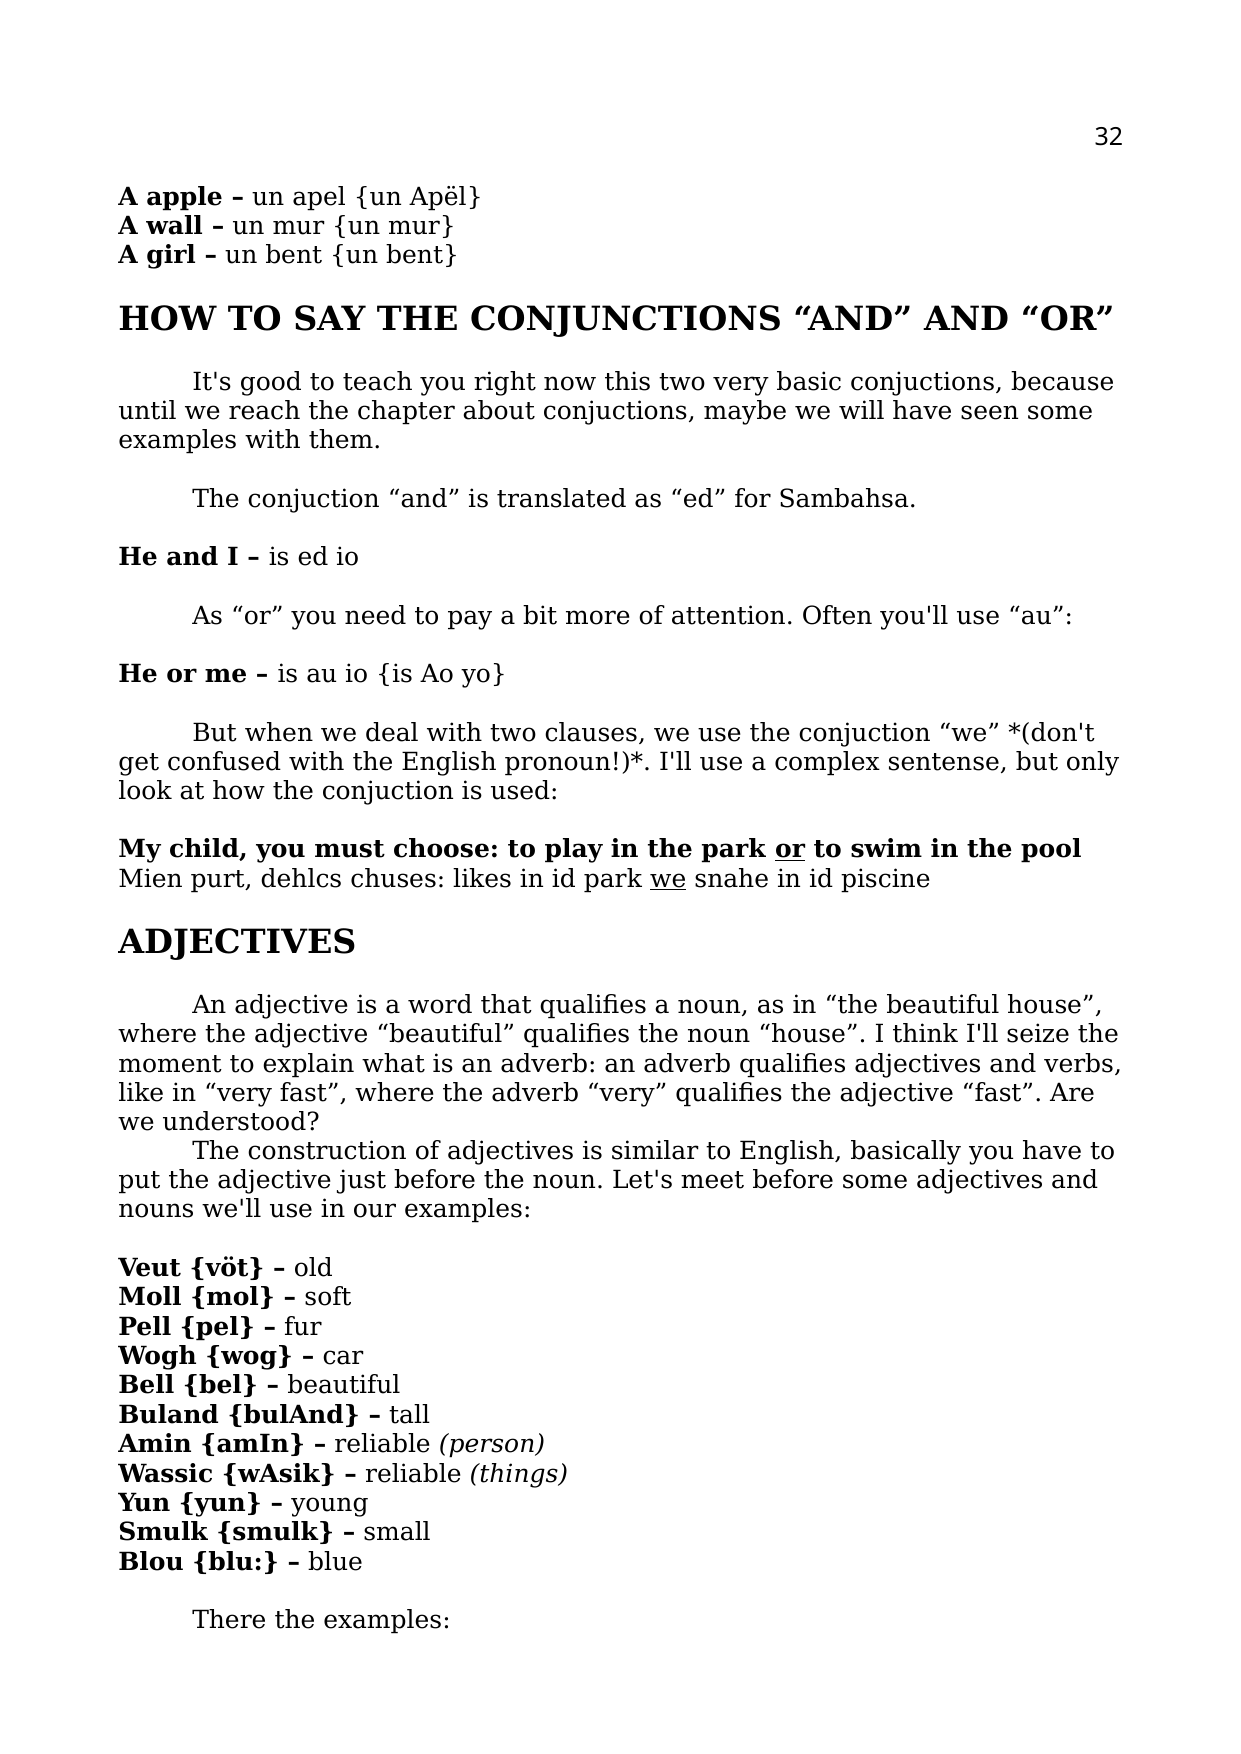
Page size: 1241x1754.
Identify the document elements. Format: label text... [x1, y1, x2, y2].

subtitle ADJECTIVES [118, 922, 1123, 961]
text The conjuction “and” is translated as “ed” for Sambahsa. [118, 484, 1123, 513]
text As “or” you need to pay a bit more of attention. Often you'll use “au”: [118, 601, 1123, 630]
text Smulk {smulk} – small [118, 1517, 1123, 1547]
text Pell {pel} – fur [118, 1312, 1123, 1341]
text A wall – un mur {un mur} [118, 211, 1123, 240]
text He and I – is ed io [118, 542, 1123, 572]
text Mien purt, dehlcs chuses: likes in id park we snahe in id piscine [118, 864, 1123, 893]
text Bell {bel} – beautiful [118, 1370, 1123, 1400]
text It's good to teach you right now this two very basic conjuctions, because until we reach the chapter about conjuctions, maybe we will have seen some examples with them. [118, 367, 1123, 455]
text My child, you must choose: to play in the park or to swim in the pool [118, 834, 1123, 864]
text Veut {vöt} – old [118, 1253, 1123, 1282]
text Amin {amIn} – reliable (person) [118, 1429, 1123, 1458]
text The construction of adjectives is similar to English, basically you have to put the adjective just before the noun. Let's meet before some adjectives and nouns we'll use in our examples: [118, 1136, 1123, 1224]
text There the examples: [118, 1605, 1123, 1634]
text Buland {bulAnd} – tall [118, 1400, 1123, 1429]
text But when we deal with two clauses, we use the conjuction “we” *(don't get confused with the English pronoun!)*. I'll use a complex sentense, but only look at how the conjuction is used: [118, 718, 1123, 805]
subtitle HOW TO SAY THE CONJUNCTIONS “AND” AND “OR” [118, 299, 1123, 338]
text A apple – un apel {un Apël} [118, 182, 1123, 211]
text Wassic {wAsik} – reliable (things) [118, 1458, 1123, 1488]
text An adjective is a word that qualifies a noun, as in “the beautiful house”, where the adjective “beautiful” qualifies the noun “house”. I think I'll seize the moment to explain what is an adverb: an adverb qualifies adjectives and verbs, like in “very fast”, where the adverb “very” qualifies the adjective “fast”. Are we understood? [118, 990, 1123, 1136]
text Wogh {wog} – car [118, 1341, 1123, 1370]
text Yun {yun} – young [118, 1488, 1123, 1517]
text A girl – un bent {un bent} [118, 240, 1123, 270]
text Blou {blu:} – blue [118, 1547, 1123, 1576]
text He or me – is au io {is Ao yo} [118, 659, 1123, 688]
text Moll {mol} – soft [118, 1282, 1123, 1312]
